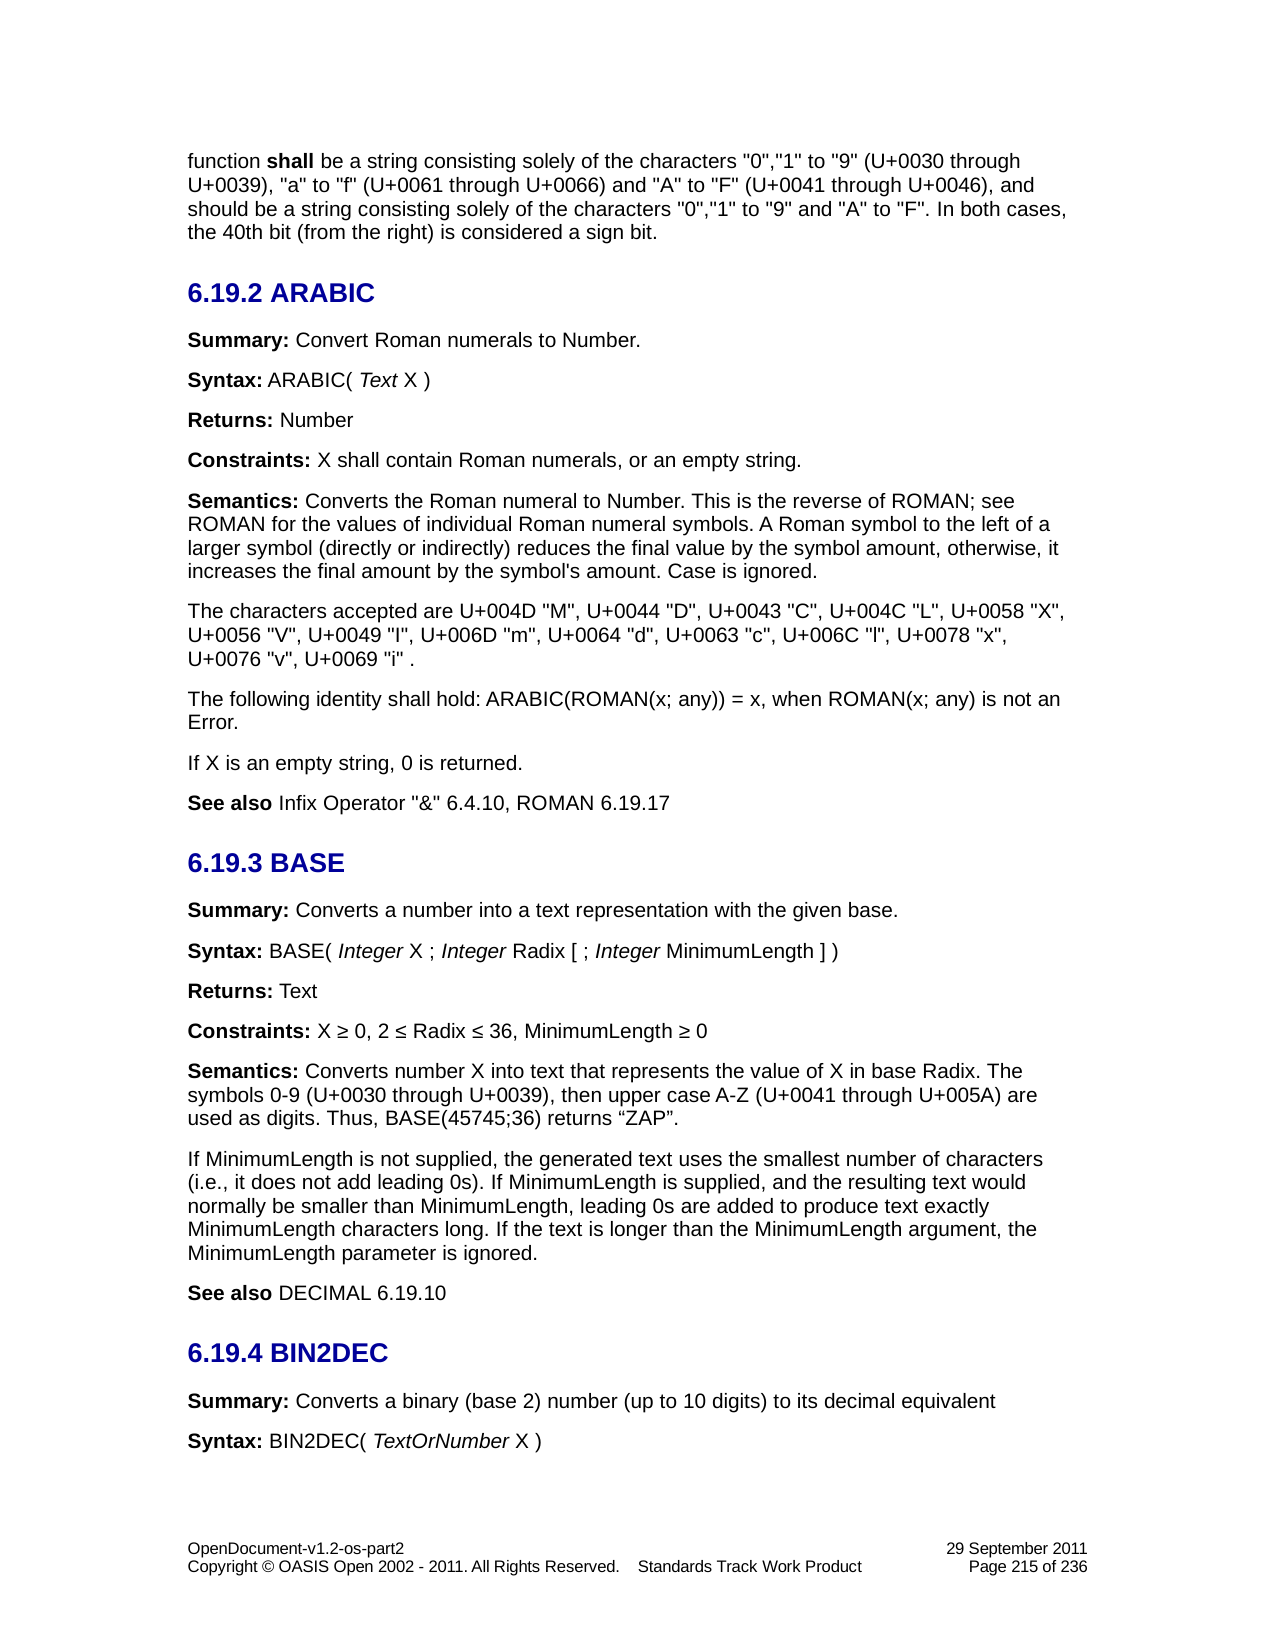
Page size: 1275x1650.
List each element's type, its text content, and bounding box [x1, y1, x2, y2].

text Syntax: BIN2DEC( TextOrNumber X ) [187, 1429, 1088, 1453]
text See also Infix Operator "&" 6.4.10, ROMAN 6.19.17 [187, 791, 1088, 815]
text Semantics: Converts the Roman numeral to Number. This is the reverse of ROMAN; see ROMAN for the values of individual Roman numeral symbols. A Roman symbol to the left of a larger symbol (directly or indirectly) reduces the final value by the symbol amount, otherwise, it increases the final amount by the symbol's amount. Case is ignored. [187, 489, 1088, 583]
text Constraints: X ≥ 0, 2 ≤ Radix ≤ 36, MinimumLength ≥ 0 [187, 1019, 1088, 1043]
text function shall be a string consisting solely of the characters "0","1" to "9" (U+0030 through U+0039), "a" to "f" (U+0061 through U+0066) and "A" to "F" (U+0041 through U+0046), and should be a string consisting solely of the characters "0","1" to "9" and "A" to "F". In both cases, the 40th bit (from the right) is considered a sign bit. [187, 150, 1088, 244]
text Syntax: ARABIC( Text X ) [187, 368, 1088, 392]
text Summary: Converts a number into a text representation with the given base. [187, 899, 1088, 922]
text Summary: Converts a binary (base 2) number (up to 10 digits) to its decimal equivalent [187, 1389, 1088, 1413]
text Semantics: Converts number X into text that represents the value of X in base Radix. The symbols 0-9 (U+0030 through U+0039), then upper case A-Z (U+0041 through U+005A) are used as digits. Thus, BASE(45745;36) returns “ZAP”. [187, 1060, 1088, 1130]
text The characters accepted are U+004D "M", U+0044 "D", U+0043 "C", U+004C "L", U+0058 "X", U+0056 "V", U+0049 "I", U+006D "m", U+0064 "d", U+0063 "c", U+006C "l", U+0078 "x", U+0076 "v", U+0069 "i" . [187, 600, 1088, 671]
text Constraints: X shall contain Roman numerals, or an empty string. [187, 449, 1088, 472]
text See also DECIMAL 6.19.10 [187, 1281, 1088, 1305]
text Returns: Number [187, 409, 1088, 432]
subtitle ARABIC [187, 277, 1088, 307]
text If X is an empty string, 0 is returned. [187, 751, 1088, 774]
subtitle BASE [187, 848, 1088, 878]
text Returns: Text [187, 979, 1088, 1003]
text Syntax: BASE( Integer X ; Integer Radix [ ; Integer MinimumLength ] ) [187, 939, 1088, 963]
text If MinimumLength is not supplied, the generated text uses the smallest number of characters (i.e., it does not add leading 0s). If MinimumLength is supplied, and the resulting text would normally be smaller than MinimumLength, leading 0s are added to produce text exactly MinimumLength characters long. If the text is longer than the MinimumLength argument, the MinimumLength parameter is ignored. [187, 1147, 1088, 1265]
text Summary: Convert Roman numerals to Number. [187, 328, 1088, 352]
subtitle BIN2DEC [187, 1338, 1088, 1368]
text The following identity shall hold: ARABIC(ROMAN(x; any)) = x, when ROMAN(x; any) is not an Error. [187, 687, 1088, 734]
